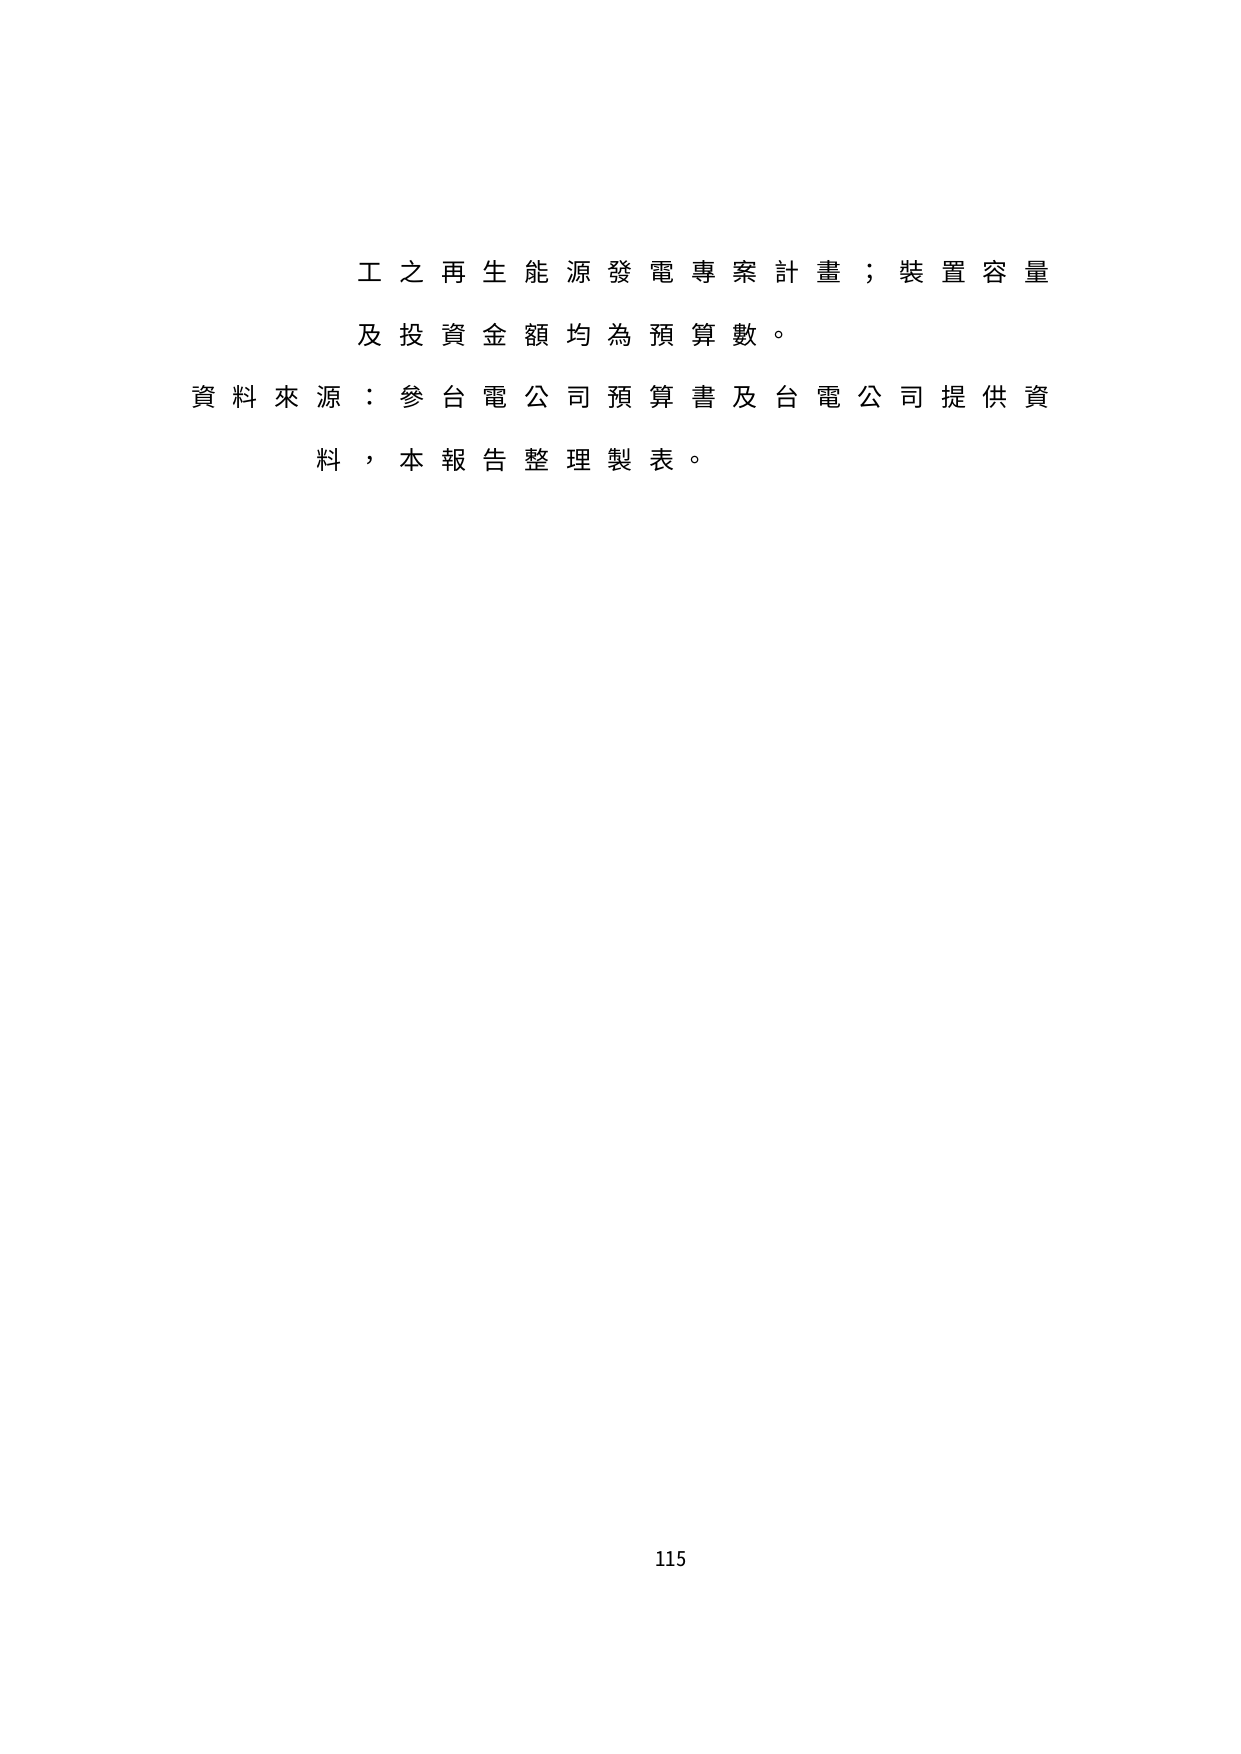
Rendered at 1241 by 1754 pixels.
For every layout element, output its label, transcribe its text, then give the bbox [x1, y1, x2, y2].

text 工之再生能源發電專案計畫；裝置容量及投資金額均為預算數。 [305, 229, 1058, 354]
text 資料來源：參台電公司預算書及台電公司提供資料，本報告整理製表。 [183, 354, 1058, 479]
